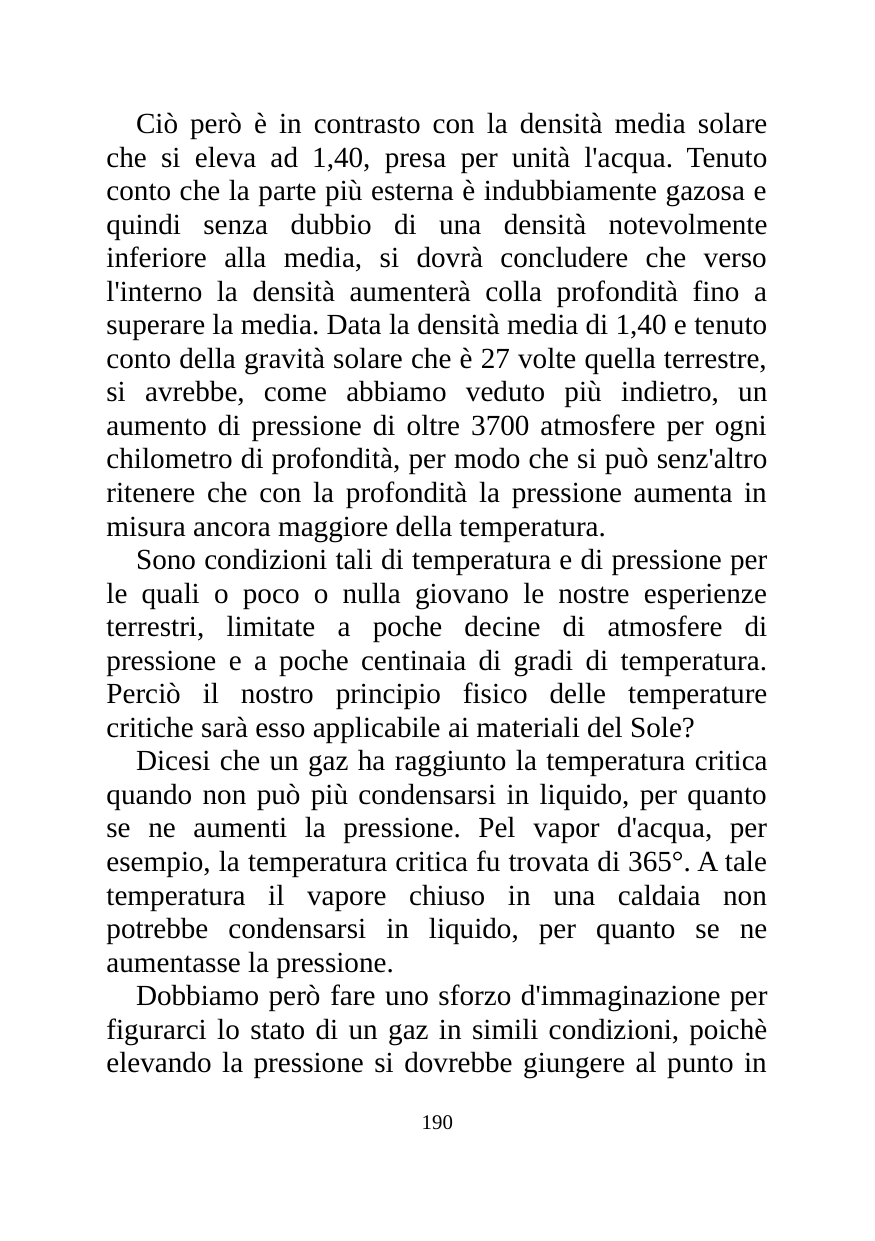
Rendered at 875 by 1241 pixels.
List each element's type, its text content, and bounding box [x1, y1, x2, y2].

text Dobbiamo però fare uno sforzo d'immaginazione per figurarci lo stato di un gaz in simili condizioni, poichè elevando la pressione si dovrebbe giungere al punto in [106, 978, 768, 1079]
text Sono condizioni tali di temperatura e di pressione per le quali o poco o nulla giovano le nostre esperienze terrestri, limitate a poche decine di atmosfere di pressione e a poche centinaia di gradi di temperatura. Perciò il nostro principio fisico delle temperature critiche sarà esso applicabile ai materiali del Sole? [106, 542, 768, 743]
text Dicesi che un gaz ha raggiunto la temperatura critica quando non può più condensarsi in liquido, per quanto se ne aumenti la pressione. Pel vapor d'acqua, per esempio, la temperatura critica fu trovata di 365°. A tale temperatura il vapore chiuso in una caldaia non potrebbe condensarsi in liquido, per quanto se ne aumentasse la pressione. [106, 743, 768, 978]
text Ciò però è in contrasto con la densità media solare che si eleva ad 1,40, presa per unità l'acqua. Tenuto conto che la parte più esterna è indubbiamente gazosa e quindi senza dubbio di una densità notevolmente inferiore alla media, si dovrà concludere che verso l'interno la densità aumenterà colla profondità fino a superare la media. Data la densità media di 1,40 e tenuto conto della gravità solare che è 27 volte quella terrestre, si avrebbe, come abbiamo veduto più indietro, un aumento di pressione di oltre 3700 atmosfere per ogni chilometro di profondità, per modo che si può senz'altro ritenere che con la profondità la pressione aumenta in misura ancora maggiore della temperatura. [106, 106, 768, 542]
